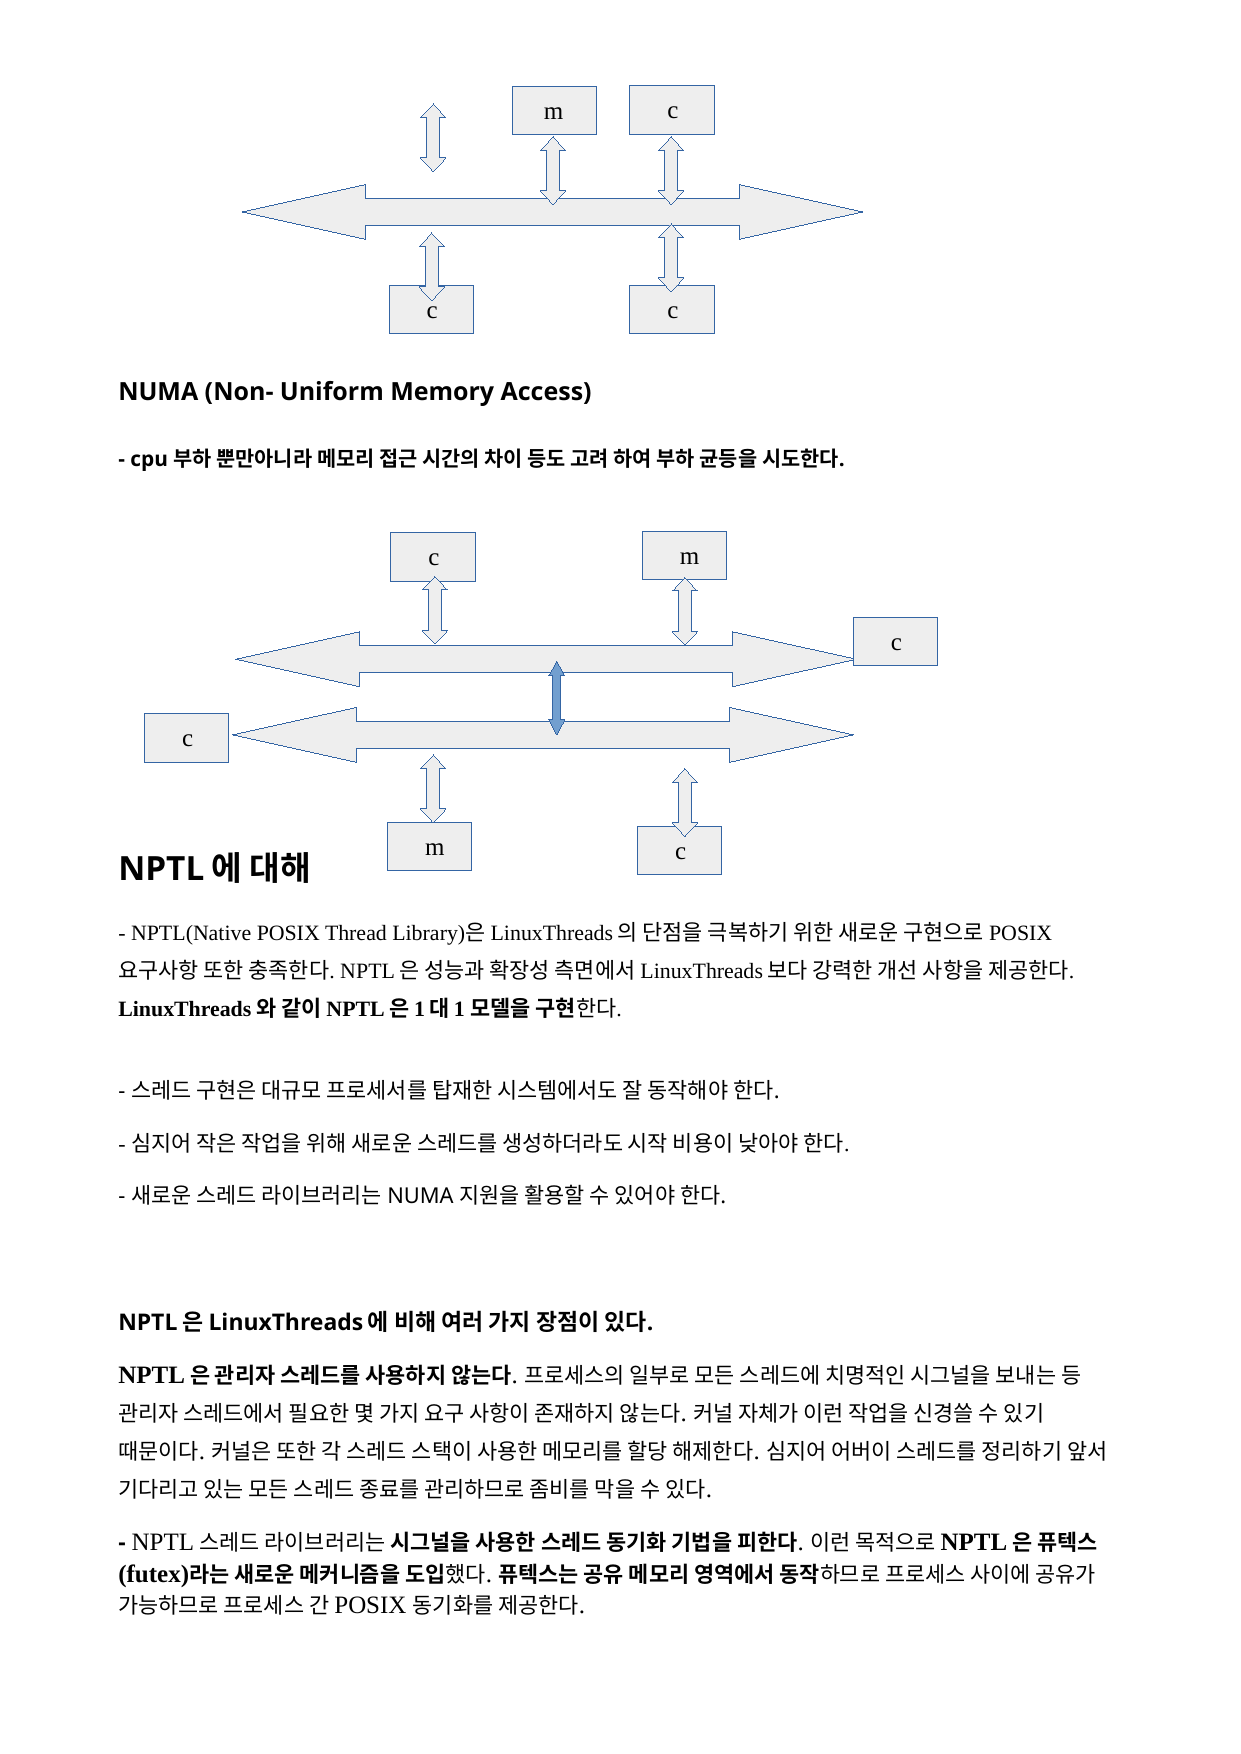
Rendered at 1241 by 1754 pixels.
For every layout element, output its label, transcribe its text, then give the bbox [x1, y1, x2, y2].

text - 새로운 스레드 라이브러리는 NUMA 지원을 활용할 수 있어야 한다. [118, 1178, 1122, 1210]
text NPTL은 관리자 스레드를 사용하지 않는다. 프로세스의 일부로 모든 스레드에 치명적인 시그널을 보내는 등 관리자 스레드에서 필요한 몇 가지 요구 사항이 존재하지 않는다. 커널 자체가 이런 작업을 신경쓸 수 있기 때문이다. 커널은 또한 각 스레드 스택이 사용한 메모리를 할당 해제한다. 심지어 어버이 스레드를 정리하기 앞서 기다리고 있는 모든 스레드 종료를 관리하므로 좀비를 막을 수 있다. [118, 1358, 1122, 1504]
text - cpu 부하 뿐만아니라 메모리 접근 시간의 차이 등도 고려 하여 부하 균등을 시도한다. [118, 442, 1122, 472]
text NPTL에 대해 [118, 842, 1122, 891]
text NPTL은 LinuxThreads에 비해 여러 가지 장점이 있다. [118, 1304, 1122, 1337]
text - NPTL 스레드 라이브러리는 시그널을 사용한 스레드 동기화 기법을 피한다. 이런 목적으로 NPTL은 퓨텍스(futex)라는 새로운 메커니즘을 도입했다. 퓨텍스는 공유 메모리 영역에서 동작하므로 프로세스 사이에 공유가 가능하므로 프로세스 간 POSIX 동기화를 제공한다. [118, 1524, 1122, 1620]
text - 심지어 작은 작업을 위해 새로운 스레드를 생성하더라도 시작 비용이 낮아야 한다. [118, 1126, 1122, 1157]
text - 스레드 구현은 대규모 프로세서를 탑재한 시스템에서도 잘 동작해야 한다. [118, 1073, 1122, 1105]
text - NPTL(Native POSIX Thread Library)은 LinuxThreads의 단점을 극복하기 위한 새로운 구현으로 POSIX 요구사항 또한 충족한다. NPTL은 성능과 확장성 측면에서 LinuxThreads보다 강력한 개선 사항을 제공한다. LinuxThreads와 같이 NPTL은 1대1 모델을 구현한다. [118, 915, 1122, 1022]
text NUMA (Non- Uniform Memory Access) [118, 374, 1122, 408]
